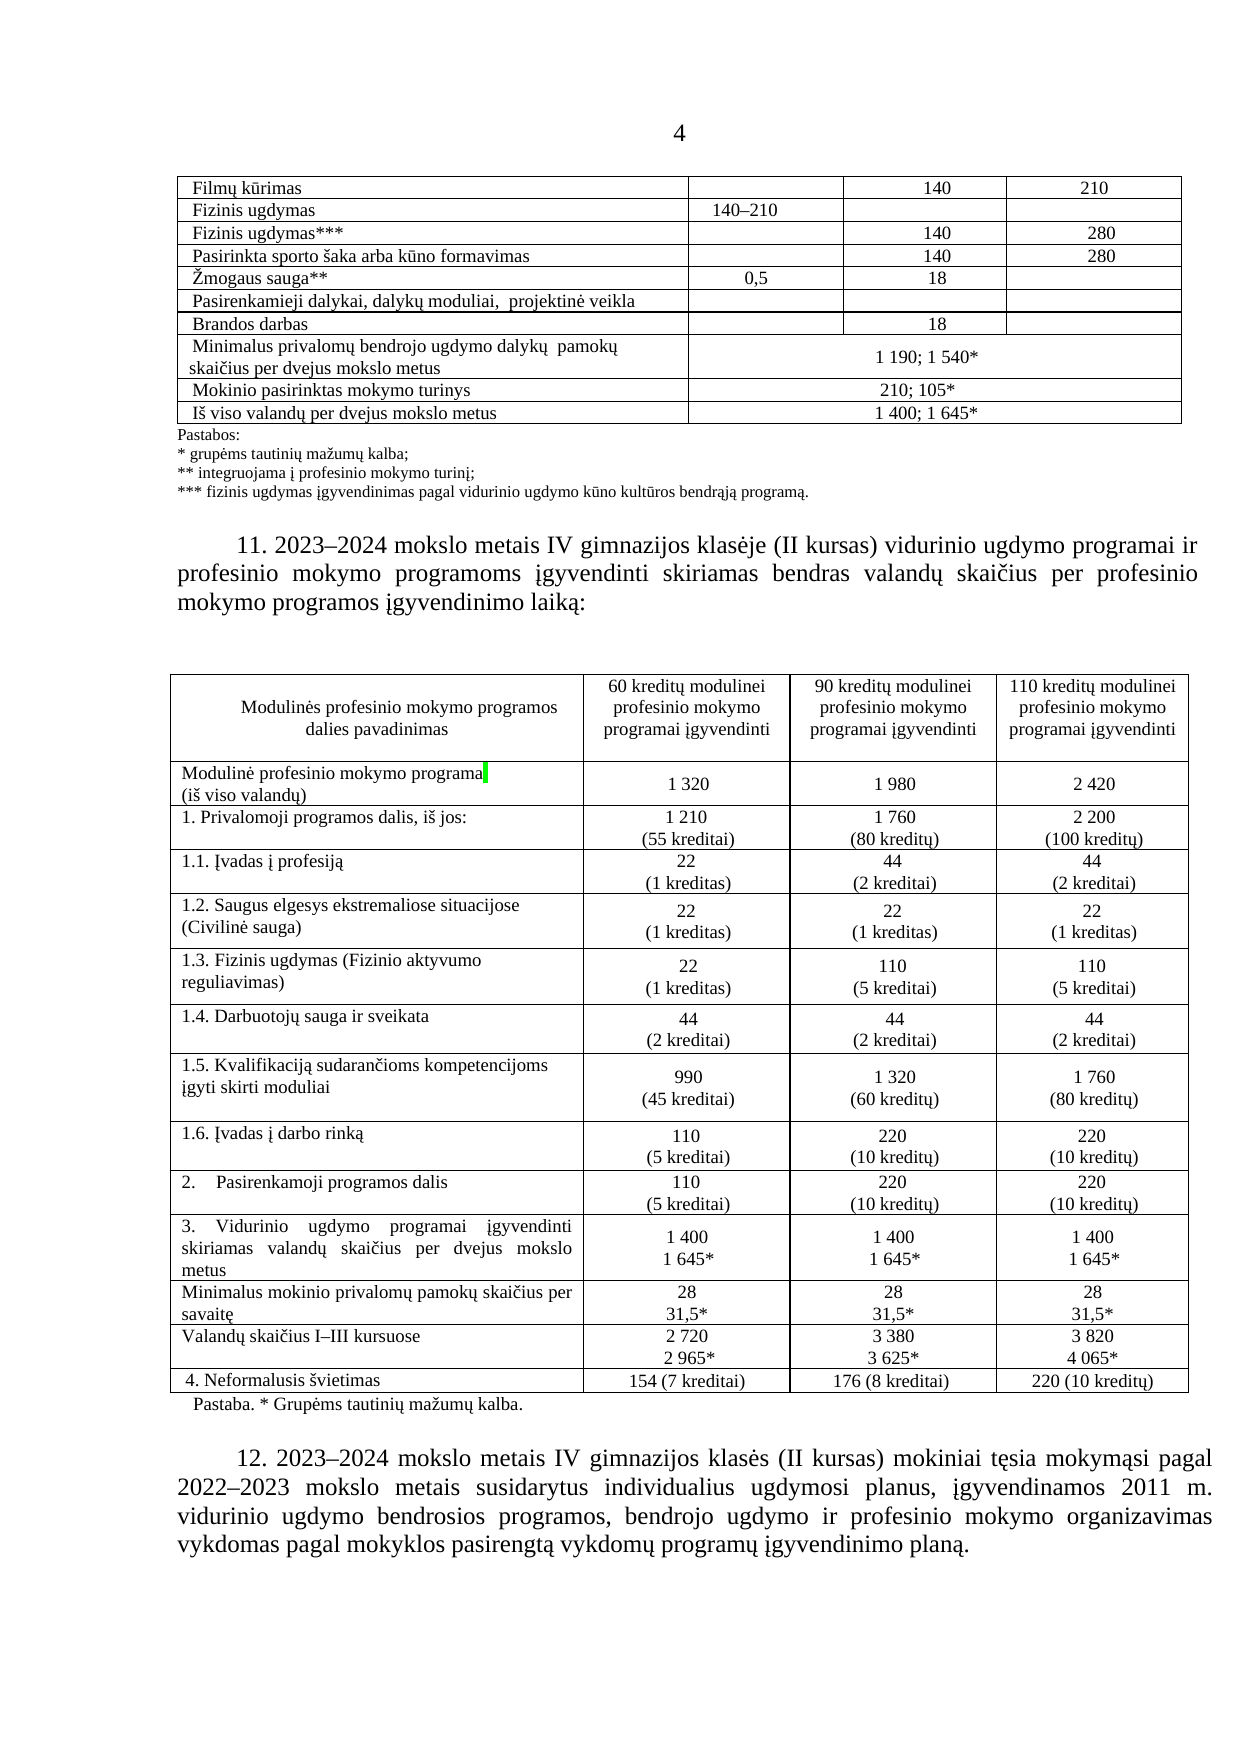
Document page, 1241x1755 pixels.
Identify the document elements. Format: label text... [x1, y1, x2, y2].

table_cell Žmogaus sauga** [178, 267, 688, 289]
table_cell 110 (5 kreditai) [584, 1122, 789, 1170]
table_cell 210 [1007, 177, 1181, 198]
table_cell 44 (2 kreditai) [791, 850, 996, 893]
table_cell Valandų skaičius I–III kursuose [171, 1325, 583, 1368]
table_cell [689, 245, 843, 266]
table_cell 220 (10 kreditų) [997, 1369, 1188, 1392]
table_header 60 kreditų modulinei profesinio mokymo programai įgyvendinti [584, 675, 789, 761]
table_cell 176 (8 kreditai) [791, 1369, 996, 1392]
table_cell 22 (1 kreditas) [584, 850, 789, 893]
table_cell 110 (5 kreditai) [791, 949, 996, 1004]
table_cell 140 [844, 245, 1006, 266]
table_cell 44 (2 kreditai) [997, 1005, 1188, 1053]
table_cell 1 760 (80 kreditų) [997, 1054, 1188, 1121]
table_cell 1 400 1 645* [997, 1215, 1188, 1280]
table_cell 3 820 4 065* [997, 1325, 1188, 1368]
table_cell 1 210 (55 kreditai) [584, 806, 789, 849]
table_cell [689, 313, 843, 334]
table_cell 1 400 1 645* [584, 1215, 789, 1280]
table_cell 1 400 1 645* [791, 1215, 996, 1280]
table_cell 0,5 [689, 267, 843, 289]
table_cell [1007, 290, 1181, 311]
table_cell Fizinis ugdymas*** [178, 222, 688, 243]
text 12. 2023–2024 mokslo metais IV gimnazijos klasės (II kursas) mokiniai tęsia mokymąsi pagal 2022–2023 mokslo metais susidarytus individualius ugdymosi planus, įgyvendinamos 2011 m. vidurinio ugdymo bendrosios programos, bendrojo ugdymo ir profesinio mokymo organizavimas vykdomas pagal mokyklos pasirengtą vykdomų programų įgyvendinimo planą. [177, 1443, 1214, 1558]
table_cell 990 (45 kreditai) [584, 1054, 789, 1121]
table_cell 2 420 [997, 762, 1188, 805]
table_cell 220 (10 kreditų) [997, 1171, 1188, 1214]
table_cell 1 320 (60 kreditų) [791, 1054, 996, 1121]
table_cell 28 31,5* [791, 1281, 996, 1324]
table_cell 1.2. Saugus elgesys ekstremaliose situacijose (Civilinė sauga) [171, 894, 583, 948]
table_cell [1007, 313, 1181, 334]
table_cell 3. Vidurinio ugdymo programai įgyvendinti skiriamas valandų skaičius per dvejus mokslo metus [171, 1215, 583, 1280]
table_cell [689, 290, 843, 311]
table_cell 110 (5 kreditai) [584, 1171, 789, 1214]
table_cell 18 [844, 313, 1006, 334]
table_cell 1 400; 1 645* [689, 402, 1181, 423]
table_cell 28 31,5* [997, 1281, 1188, 1324]
table_cell [844, 290, 1006, 311]
table_cell [1007, 267, 1181, 289]
table_cell 4. Neformalusis švietimas [171, 1369, 583, 1392]
text *** fizinis ugdymas įgyvendinimas pagal vidurinio ugdymo kūno kultūros bendrąją programą. [177, 482, 1182, 501]
table_cell 1.4. Darbuotojų sauga ir sveikata [171, 1005, 583, 1053]
table_cell 140–210 [689, 199, 843, 221]
table_cell Mokinio pasirinktas mokymo turinys [178, 379, 688, 401]
table_cell 1 980 [791, 762, 996, 805]
table_cell 18 [844, 267, 1006, 289]
table_cell 22 (1 kreditas) [997, 894, 1188, 948]
table_cell 140 [844, 222, 1006, 243]
table_header 90 kreditų modulinei profesinio mokymo programai įgyvendinti [791, 675, 996, 761]
table_cell [689, 222, 843, 243]
text Pastaba. * Grupėms tautinių mažumų kalba. [118, 1393, 1182, 1414]
table_cell 1 320 [584, 762, 789, 805]
text Pastabos: [177, 424, 1182, 443]
text ** integruojama į profesinio mokymo turinį; [177, 463, 1182, 482]
table_cell 1.6. Įvadas į darbo rinką [171, 1122, 583, 1170]
table_cell 44 (2 kreditai) [791, 1005, 996, 1053]
table_cell 1.5. Kvalifikaciją sudarančioms kompetencijoms įgyti skirti moduliai [171, 1054, 583, 1121]
table_cell Brandos darbas [178, 313, 688, 334]
table_cell [689, 177, 843, 198]
table_cell 28 31,5* [584, 1281, 789, 1324]
text * grupėms tautinių mažumų kalba; [177, 443, 1182, 463]
table_cell 22 (1 kreditas) [584, 894, 789, 948]
table_cell 1. Privalomoji programos dalis, iš jos: [171, 806, 583, 849]
table_cell 3 380 3 625* [791, 1325, 996, 1368]
table_cell 44 (2 kreditai) [997, 850, 1188, 893]
table_cell [844, 199, 1006, 221]
table_cell 280 [1007, 245, 1181, 266]
table_cell 1.3. Fizinis ugdymas (Fizinio aktyvumo reguliavimas) [171, 949, 583, 1004]
table_cell 22 (1 kreditas) [791, 894, 996, 948]
table_cell 2 200 (100 kreditų) [997, 806, 1188, 849]
table_cell 1.1. Įvadas į profesiją [171, 850, 583, 893]
table_cell 220 (10 kreditų) [791, 1122, 996, 1170]
table_cell 22 (1 kreditas) [584, 949, 789, 1004]
table_cell 220 (10 kreditų) [791, 1171, 996, 1214]
table_cell Pasirenkamieji dalykai, dalykų moduliai, projektinė veikla [178, 290, 688, 311]
table_header Modulinės profesinio mokymo programos dalies pavadinimas [171, 675, 583, 761]
table_cell 280 [1007, 222, 1181, 243]
table_cell Pasirinkta sporto šaka arba kūno formavimas [178, 245, 688, 266]
table_cell Minimalus mokinio privalomų pamokų skaičius per savaitę [171, 1281, 583, 1324]
table_cell 210; 105* [689, 379, 1181, 401]
text 11. 2023–2024 mokslo metais IV gimnazijos klasėje (II kursas) vidurinio ugdymo programai ir profesinio mokymo programoms įgyvendinti skiriamas bendras valandų skaičius per profesinio mokymo programos įgyvendinimo laiką: [177, 530, 1199, 616]
table_cell 2. Pasirenkamoji programos dalis [171, 1171, 583, 1214]
table_cell 140 [844, 177, 1006, 198]
table_cell 1 760 (80 kreditų) [791, 806, 996, 849]
table_cell 1 190; 1 540* [689, 335, 1181, 378]
table_header 110 kreditų modulinei profesinio mokymo programai įgyvendinti [997, 675, 1188, 761]
table_cell Modulinė profesinio mokymo programa (iš viso valandų) [171, 762, 583, 805]
table_cell [1007, 199, 1181, 221]
table_cell 220 (10 kreditų) [997, 1122, 1188, 1170]
table_cell 154 (7 kreditai) [584, 1369, 789, 1392]
table_cell 44 (2 kreditai) [584, 1005, 789, 1053]
table_cell 2 720 2 965* [584, 1325, 789, 1368]
table_cell Minimalus privalomų bendrojo ugdymo dalykų pamokų skaičius per dvejus mokslo metus [178, 335, 688, 378]
table_cell Iš viso valandų per dvejus mokslo metus [178, 402, 688, 423]
table_cell Fizinis ugdymas [178, 199, 688, 221]
table_cell Filmų kūrimas [178, 177, 688, 198]
table_cell 110 (5 kreditai) [997, 949, 1188, 1004]
